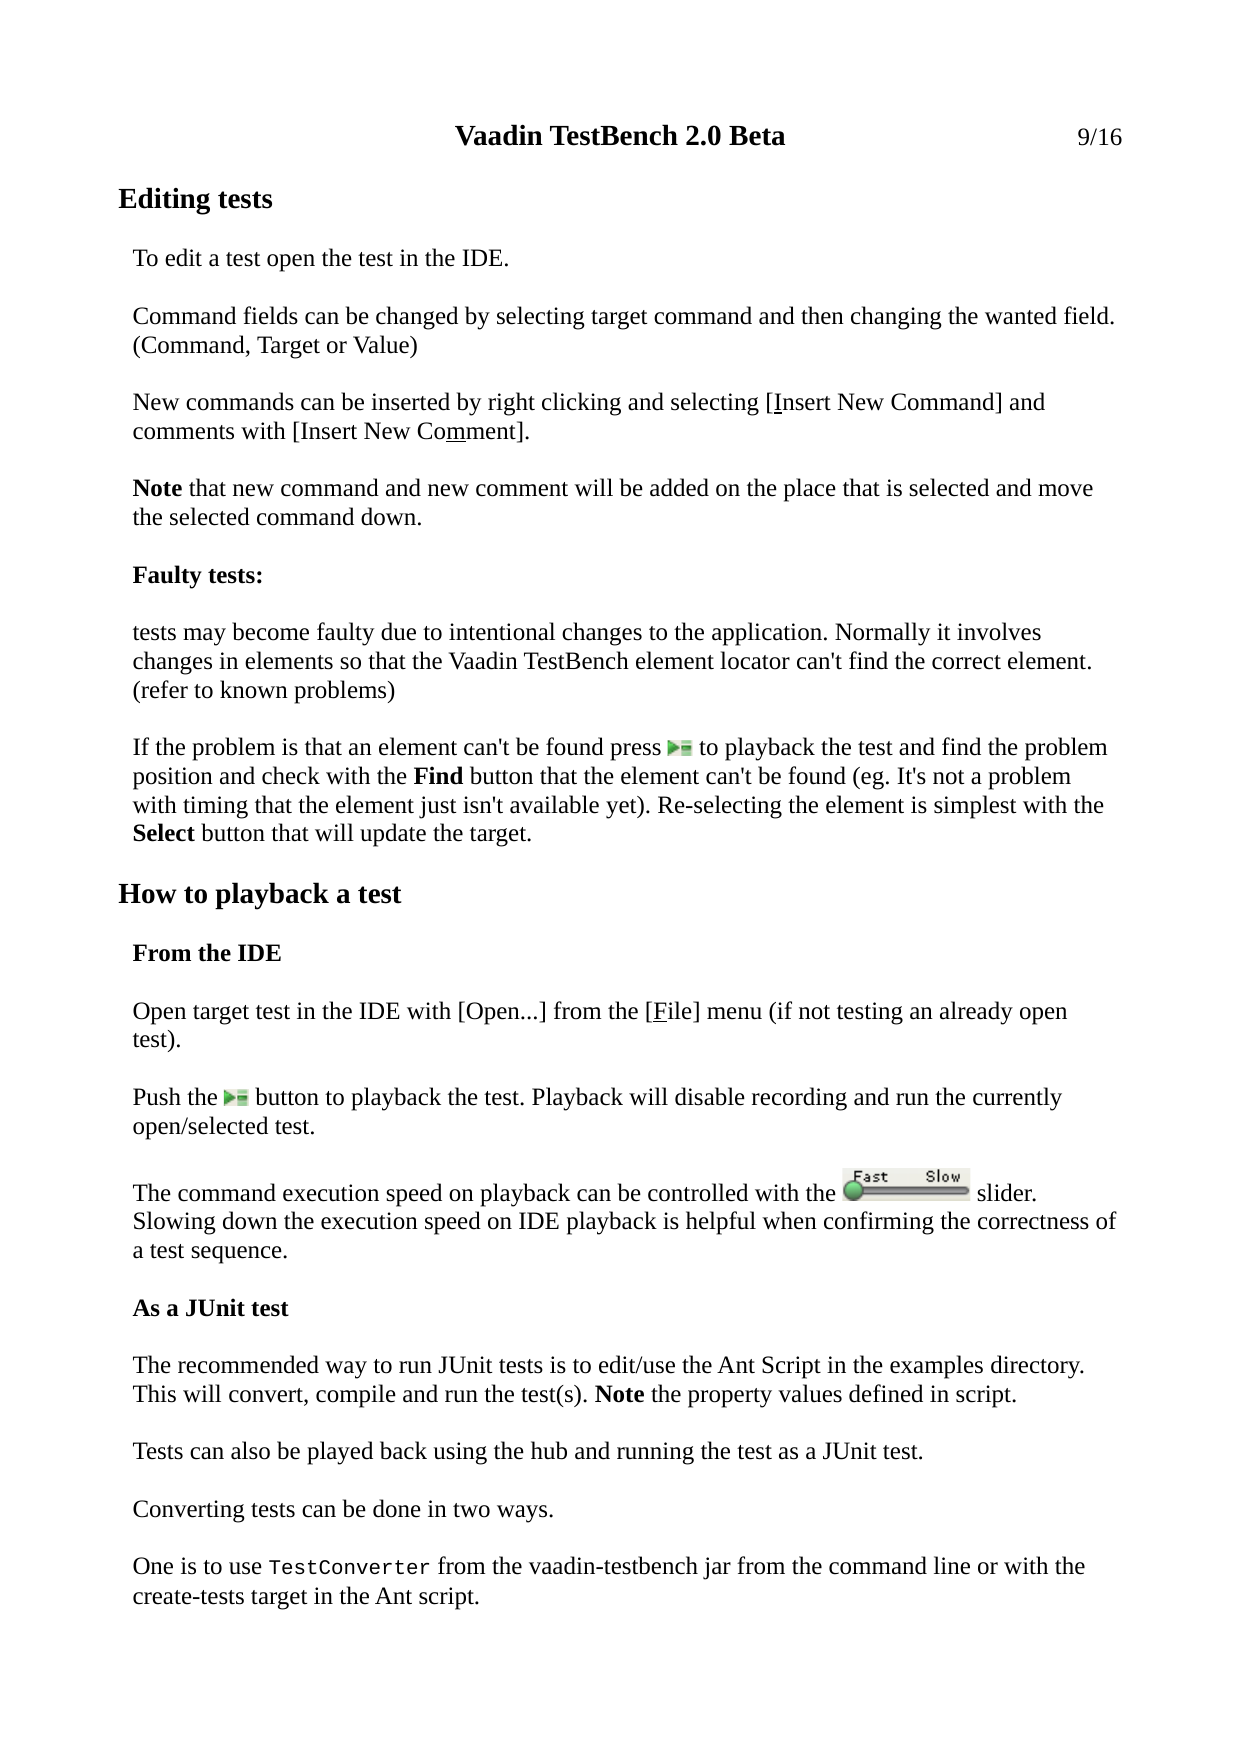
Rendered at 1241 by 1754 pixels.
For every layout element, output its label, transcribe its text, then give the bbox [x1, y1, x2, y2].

picture [842, 1168, 971, 1201]
text Command fields can be changed by selecting target command and then changing the wanted field. (Command, Target or Value) [132, 301, 1122, 358]
text If the problem is that an element can't be found press to playback the test and find the problem position and check with the Find button that the element can't be found (eg. It's not a problem with timing that the element just isn't available yet). Re-selecting the element is simplest with the Select button that will update the target. [132, 732, 1122, 847]
text Open target test in the IDE with [Open...] from the [File] menu (if not testing an already open test). [132, 996, 1122, 1053]
text To edit a test open the test in the IDE. [132, 243, 1122, 272]
text How to playback a test [118, 876, 1122, 909]
text Converting tests can be done in two ways. [132, 1494, 1122, 1523]
text One is to use TestConverter from the vaadin-testbench jar from the command line or with the create-tests target in the Ant script. [132, 1551, 1122, 1610]
text Push the button to playback the test. Playback will disable recording and run the currently open/selected test. [132, 1082, 1122, 1139]
text Tests can also be played back using the hub and running the test as a JUnit test. [132, 1436, 1122, 1465]
text tests may become faulty due to intentional changes to the application. Normally it involves changes in elements so that the Vaadin TestBench element locator can't find the correct element. (refer to known problems) [132, 617, 1122, 703]
text New commands can be inserted by right clicking and selecting [Insert New Command] and comments with [Insert New Comment]. [132, 387, 1122, 445]
text Note that new command and new comment will be added on the place that is selected and move the selected command down. [132, 473, 1122, 531]
text Faulty tests: [132, 560, 1122, 588]
text From the IDE [132, 938, 1122, 967]
text The recommended way to run JUnit tests is to edit/use the Ant Script in the examples directory. This will convert, compile and run the test(s). Note the property values defined in script. [132, 1350, 1122, 1408]
text Editing tests [118, 181, 1122, 215]
text As a JUnit test [132, 1293, 1122, 1321]
picture [667, 740, 693, 756]
text The command execution speed on playback can be controlled with the slider. Slowing down the execution speed on IDE playback is helpful when confirming the correctness of a test sequence. [132, 1168, 1122, 1264]
picture [223, 1089, 249, 1106]
